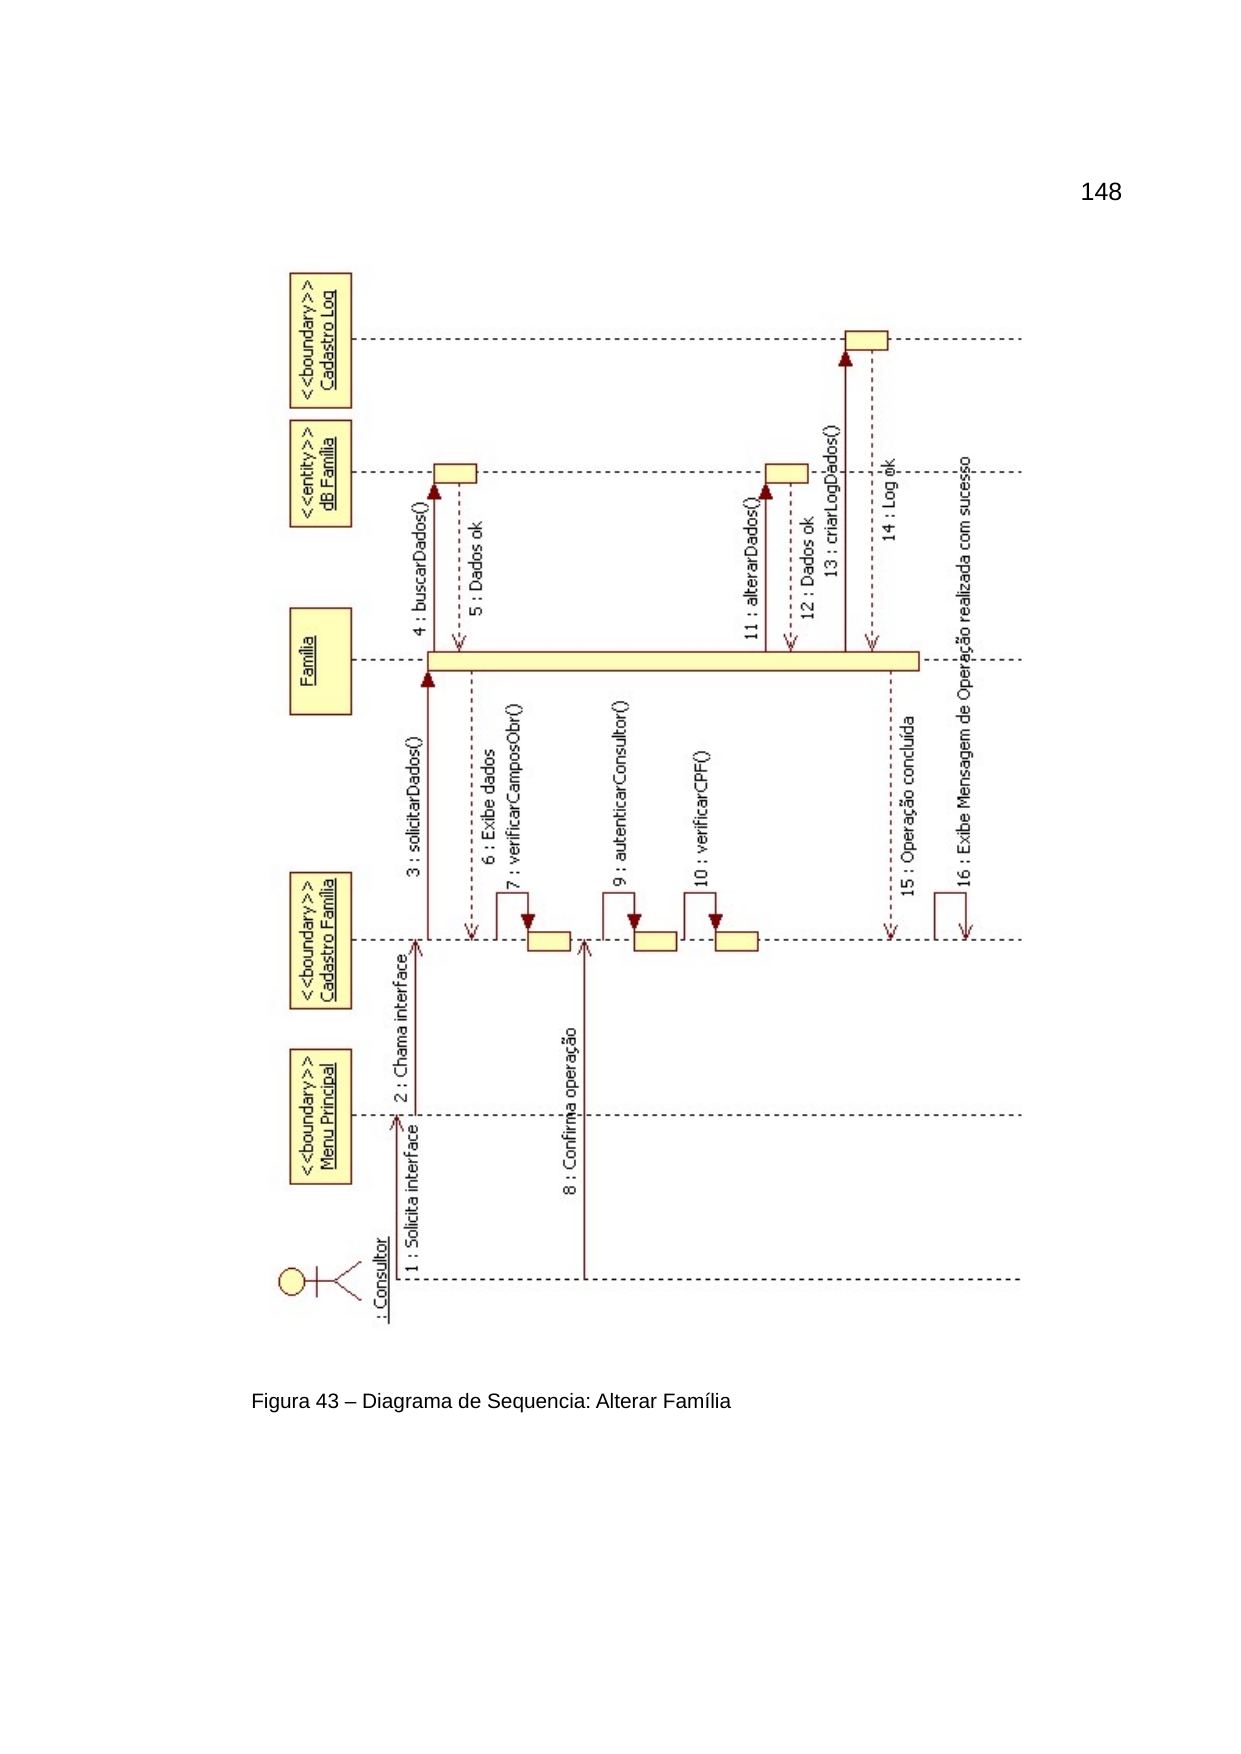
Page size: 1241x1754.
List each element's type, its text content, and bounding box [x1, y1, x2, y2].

picture [246, 265, 1053, 1390]
text Figura 43 – Diagrama de Sequencia: Alterar Família [177, 1390, 1122, 1413]
